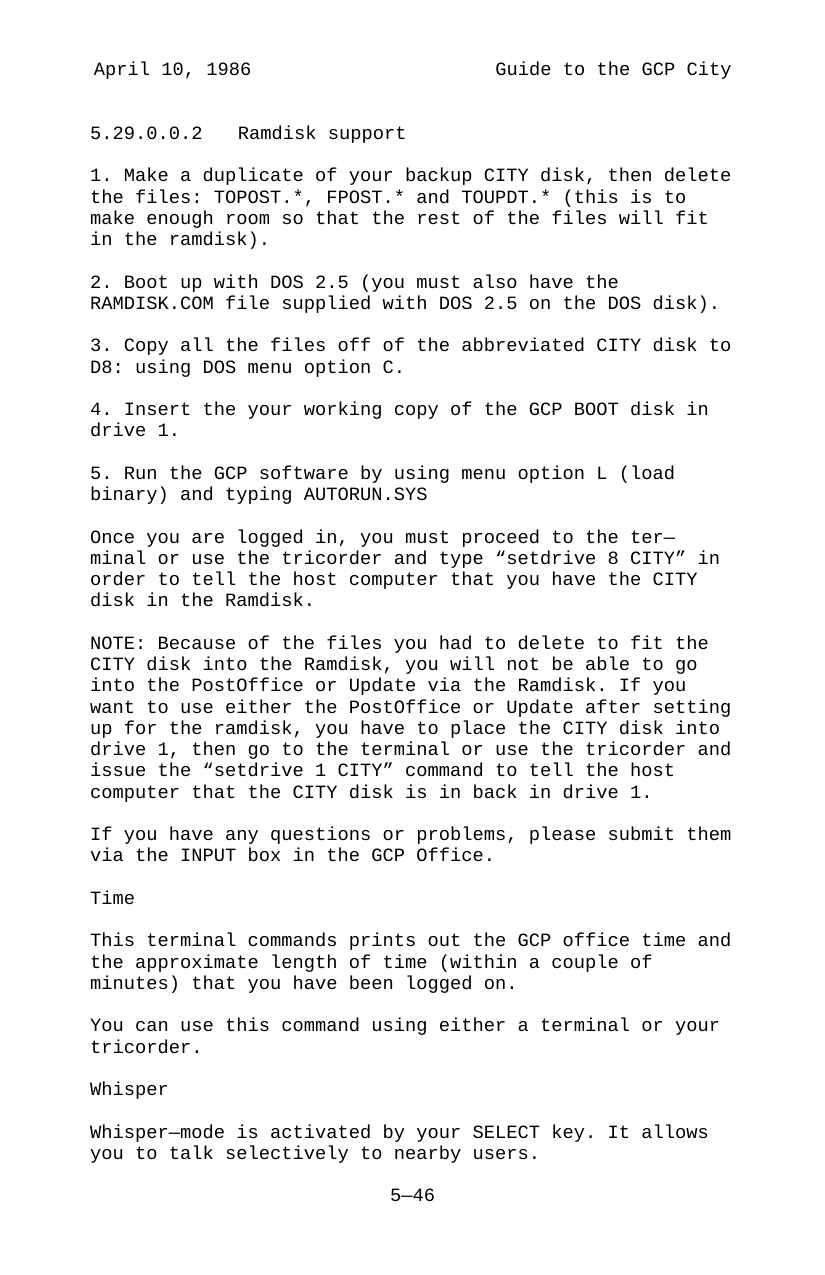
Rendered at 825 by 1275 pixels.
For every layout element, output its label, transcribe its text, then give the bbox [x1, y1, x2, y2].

text Whisper [90, 1080, 735, 1101]
text You can use this command using either a terminal or your tricorder. [90, 1016, 735, 1059]
text Time [90, 889, 735, 910]
text 3. Copy all the files off of the abbreviated CITY disk to D8: using DOS menu option C. [90, 336, 735, 379]
text April 10, 1986 Guide to the GCP City [90, 60, 735, 81]
text 5. Run the GCP software by using menu option L (load binary) and typing AUTORUN.SYS [90, 464, 735, 506]
text Once you are logged in, you must proceed to the ter— minal or use the tricorder and type “setdrive 8 CITY” in order to tell the host computer that you have the CITY disk in the Ramdisk. [90, 527, 735, 612]
text This terminal commands prints out the GCP office time and the approximate length of time (within a couple of minutes) that you have been logged on. [90, 931, 735, 995]
text Whisper—mode is activated by your SELECT key. It allows you to talk selectively to nearby users. [90, 1122, 735, 1165]
text 5.29.0.0.2 Ramdisk support [90, 124, 735, 145]
text 1. Make a duplicate of your backup CITY disk, then delete the files: TOPOST.*, FPOST.* and TOUPDT.* (this is to make enough room so that the rest of the files will fit in the ramdisk). [90, 166, 735, 251]
text 4. Insert the your working copy of the GCP BOOT disk in drive 1. [90, 400, 735, 442]
text If you have any questions or problems, please submit them via the INPUT box in the GCP Office. [90, 825, 735, 867]
text NOTE: Because of the files you had to delete to fit the CITY disk into the Ramdisk, you will not be able to go into the PostOffice or Update via the Ramdisk. If you want to use either the PostOffice or Update after setting up for the ramdisk, you have to place the CITY disk into drive 1, then go to the terminal or use the tricorder and issue the “setdrive 1 CITY” command to tell the host computer that the CITY disk is in back in drive 1. [90, 634, 735, 804]
text 5—46 [90, 1186, 735, 1207]
text 2. Boot up with DOS 2.5 (you must also have the RAMDISK.COM file supplied with DOS 2.5 on the DOS disk). [90, 272, 735, 315]
